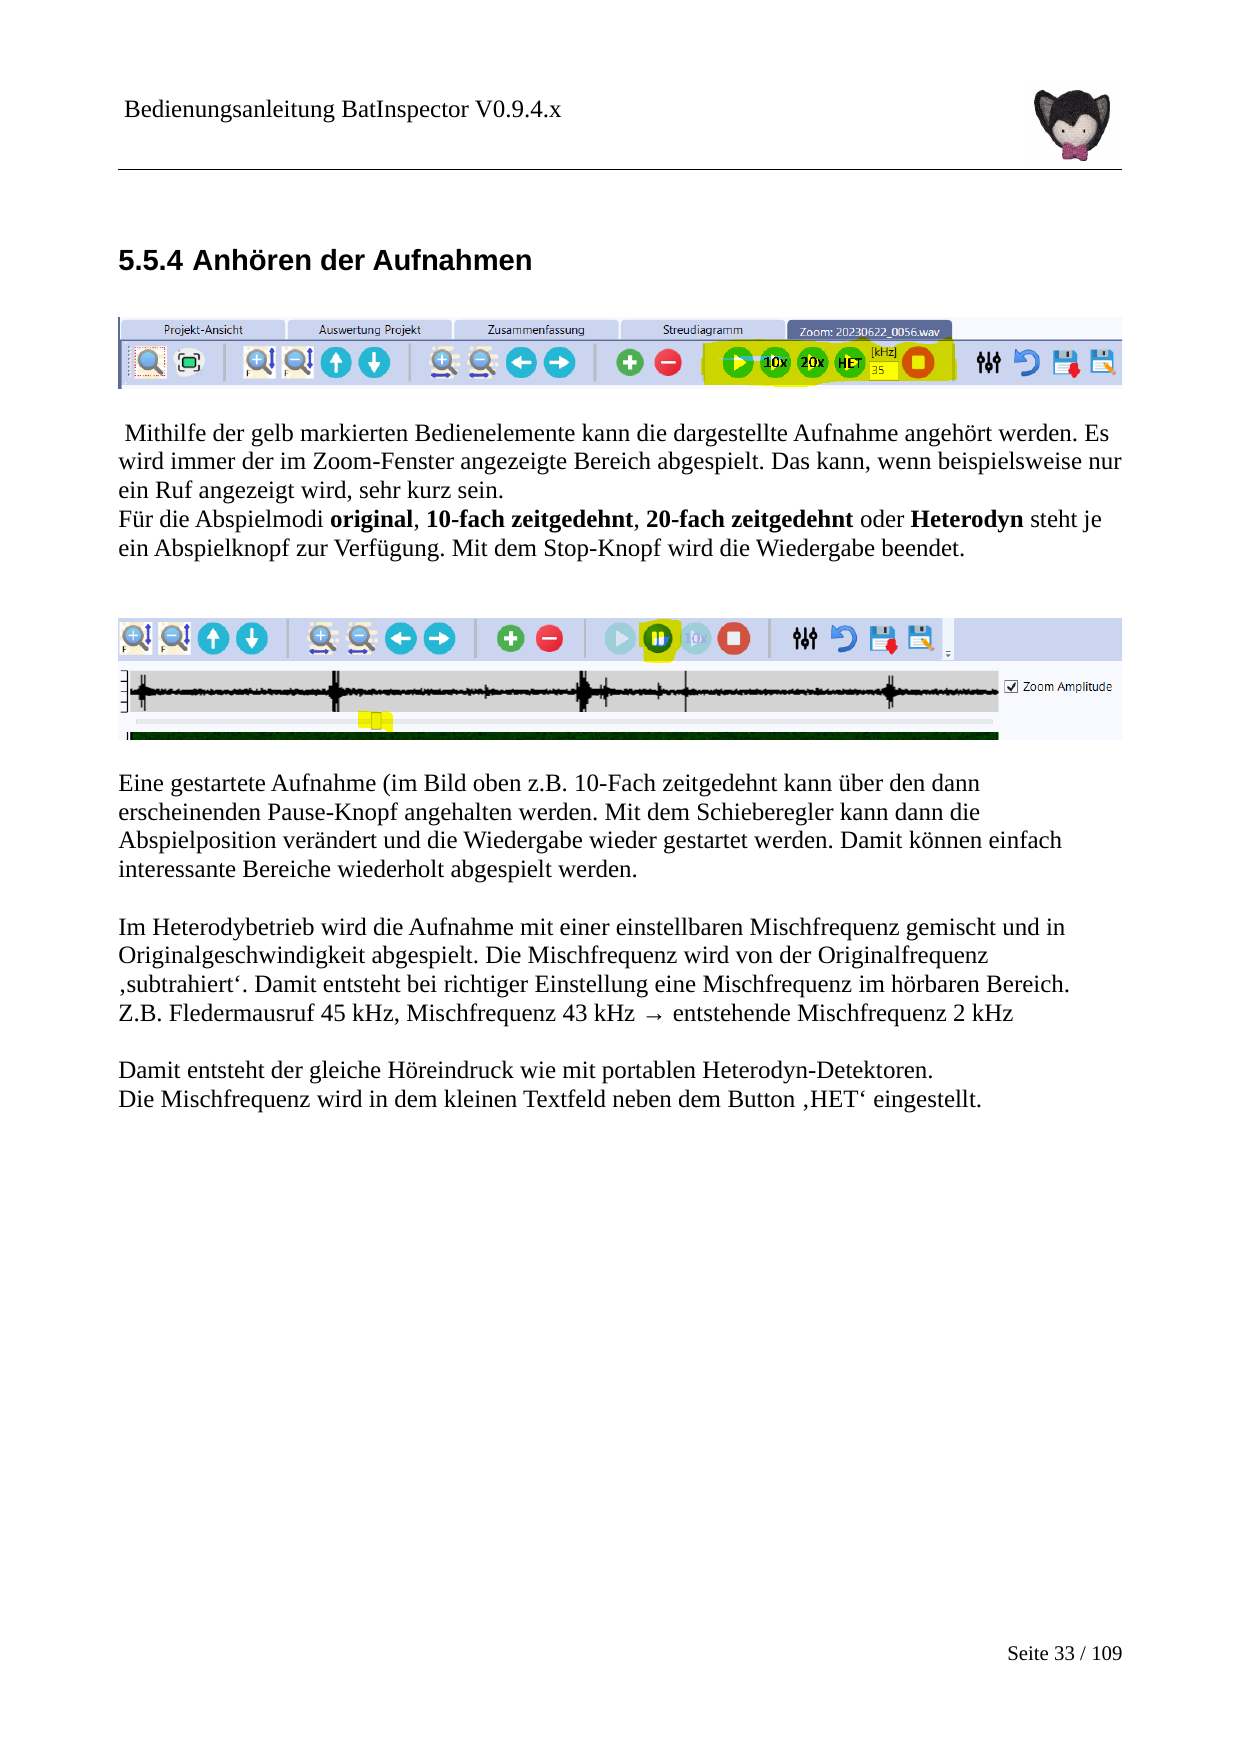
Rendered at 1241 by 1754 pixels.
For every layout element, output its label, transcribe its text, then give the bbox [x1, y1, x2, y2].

picture [118, 317, 1123, 389]
text Im Heterodybetrieb wird die Aufnahme mit einer einstellbaren Mischfrequenz gemischt und in Originalgeschwindigkeit abgespielt. Die Mischfrequenz wird von der Originalfrequenz ‚subtrahiert‘. Damit entsteht bei richtiger Einstellung eine Mischfrequenz im hörbaren Bereich. [118, 912, 1122, 998]
text Für die Abspielmodi original, 10-fach zeitgedehnt, 20-fach zeitgedehnt oder Heterodyn steht je ein Abspielknopf zur Verfügung. Mit dem Stop-Knopf wird die Wiedergabe beendet. [118, 504, 1122, 561]
text Damit entsteht der gleiche Höreindruck wie mit portablen Heterodyn-Detektoren. [118, 1056, 1122, 1084]
text Mithilfe der gelb markierten Bedienelemente kann die dargestellte Aufnahme angehört werden. Es wird immer der im Zoom-Fenster angezeigte Bereich abgespielt. Das kann, wenn beispielsweise nur ein Ruf angezeigt wird, sehr kurz sein. [118, 418, 1122, 504]
text Die Mischfrequenz wird in dem kleinen Textfeld neben dem Button ‚HET‘ eingestellt. [118, 1084, 1122, 1113]
picture [118, 618, 1123, 740]
subtitle Anhören der Aufnahmen [118, 243, 1122, 276]
text Eine gestartete Aufnahme (im Bild oben z.B. 10-Fach zeitgedehnt kann über den dann erscheinenden Pause-Knopf angehalten werden. Mit dem Schieberegler kann dann die Abspielposition verändert und die Wiedergabe wieder gestartet werden. Damit können einfach interessante Bereiche wiederholt abgespielt werden. [118, 768, 1122, 883]
picture [1030, 80, 1119, 169]
text Z.B. Fledermausruf 45 kHz, Mischfrequenz 43 kHz → entstehende Mischfrequenz 2 kHz [118, 998, 1122, 1027]
